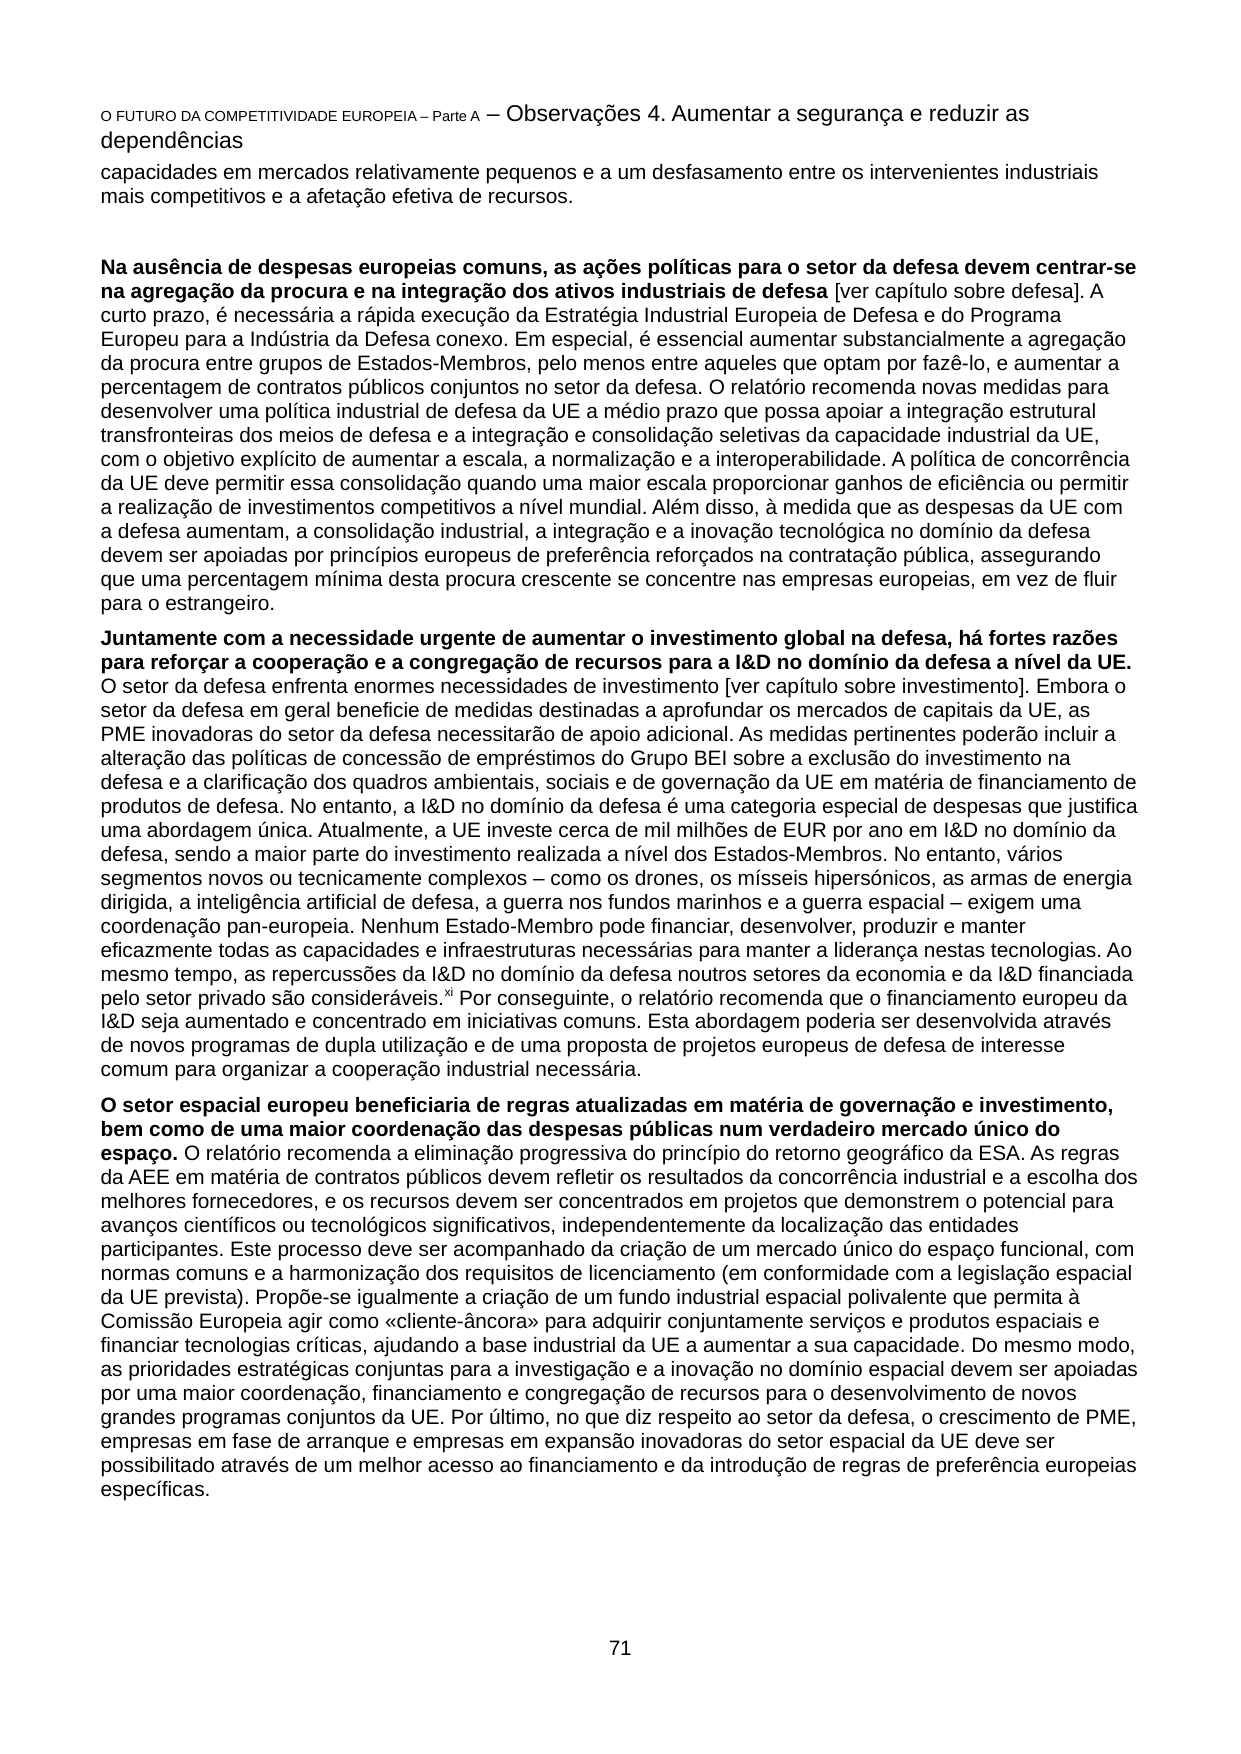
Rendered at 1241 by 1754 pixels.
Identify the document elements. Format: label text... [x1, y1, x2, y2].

text capacidades em mercados relativamente pequenos e a um desfasamento entre os intervenientes industriais mais competitivos e a afetação efetiva de recursos. [100, 159, 1140, 207]
text Na ausência de despesas europeias comuns, as ações políticas para o setor da defesa devem centrar-se na agregação da procura e na integração dos ativos industriais de defesa [ver capítulo sobre defesa]. A curto prazo, é necessária a rápida execução da Estratégia Industrial Europeia de Defesa e do Programa Europeu para a Indústria da Defesa conexo. Em especial, é essencial aumentar substancialmente a agregação da procura entre grupos de Estados-Membros, pelo menos entre aqueles que optam por fazê-lo, e aumentar a percentagem de contratos públicos conjuntos no setor da defesa. O relatório recomenda novas medidas para desenvolver uma política industrial de defesa da UE a médio prazo que possa apoiar a integração estrutural transfronteiras dos meios de defesa e a integração e consolidação seletivas da capacidade industrial da UE, com o objetivo explícito de aumentar a escala, a normalização e a interoperabilidade. A política de concorrência da UE deve permitir essa consolidação quando uma maior escala proporcionar ganhos de eficiência ou permitir a realização de investimentos competitivos a nível mundial. Além disso, à medida que as despesas da UE com a defesa aumentam, a consolidação industrial, a integração e a inovação tecnológica no domínio da defesa devem ser apoiadas por princípios europeus de preferência reforçados na contratação pública, assegurando que uma percentagem mínima desta procura crescente se concentre nas empresas europeias, em vez de fluir para o estrangeiro. [100, 255, 1140, 614]
text O setor espacial europeu beneficiaria de regras atualizadas em matéria de governação e investimento, bem como de uma maior coordenação das despesas públicas num verdadeiro mercado único do espaço. O relatório recomenda a eliminação progressiva do princípio do retorno geográfico da ESA. As regras da AEE em matéria de contratos públicos devem refletir os resultados da concorrência industrial e a escolha dos melhores fornecedores, e os recursos devem ser concentrados em projetos que demonstrem o potencial para avanços científicos ou tecnológicos significativos, independentemente da localização das entidades participantes. Este processo deve ser acompanhado da criação de um mercado único do espaço funcional, com normas comuns e a harmonização dos requisitos de licenciamento (em conformidade com a legislação espacial da UE prevista). Propõe-se igualmente a criação de um fundo industrial espacial polivalente que permita à Comissão Europeia agir como «cliente-âncora» para adquirir conjuntamente serviços e produtos espaciais e financiar tecnologias críticas, ajudando a base industrial da UE a aumentar a sua capacidade. Do mesmo modo, as prioridades estratégicas conjuntas para a investigação e a inovação no domínio espacial devem ser apoiadas por uma maior coordenação, financiamento e congregação de recursos para o desenvolvimento de novos grandes programas conjuntos da UE. Por último, no que diz respeito ao setor da defesa, o crescimento de PME, empresas em fase de arranque e empresas em expansão inovadoras do setor espacial da UE deve ser possibilitado através de um melhor acesso ao financiamento e da introdução de regras de preferência europeias específicas. [100, 1093, 1140, 1500]
text Juntamente com a necessidade urgente de aumentar o investimento global na defesa, há fortes razões para reforçar a cooperação e a congregação de recursos para a I&D no domínio da defesa a nível da UE. O setor da defesa enfrenta enormes necessidades de investimento [ver capítulo sobre investimento]. Embora o setor da defesa em geral beneficie de medidas destinadas a aprofundar os mercados de capitais da UE, as PME inovadoras do setor da defesa necessitarão de apoio adicional. As medidas pertinentes poderão incluir a alteração das políticas de concessão de empréstimos do Grupo BEI sobre a exclusão do investimento na defesa e a clarificação dos quadros ambientais, sociais e de governação da UE em matéria de financiamento de produtos de defesa. No entanto, a I&D no domínio da defesa é uma categoria especial de despesas que justifica uma abordagem única. Atualmente, a UE investe cerca de mil milhões de EUR por ano em I&D no domínio da defesa, sendo a maior parte do investimento realizada a nível dos Estados-Membros. No entanto, vários segmentos novos ou tecnicamente complexos – como os drones, os mísseis hipersónicos, as armas de energia dirigida, a inteligência artificial de defesa, a guerra nos fundos marinhos e a guerra espacial – exigem uma coordenação pan-europeia. Nenhum Estado-Membro pode financiar, desenvolver, produzir e manter eficazmente todas as capacidades e infraestruturas necessárias para manter a liderança nestas tecnologias. Ao mesmo tempo, as repercussões da I&D no domínio da defesa noutros setores da economia e da I&D financiada pelo setor privado são consideráveis. Por conseguinte, o relatório recomenda que o financiamento europeu da I&D seja aumentado e concentrado em iniciativas comuns. Esta abordagem poderia ser desenvolvida através de novos programas de dupla utilização e de uma proposta de projetos europeus de defesa de interesse comum para organizar a cooperação industrial necessária. [100, 626, 1140, 1081]
